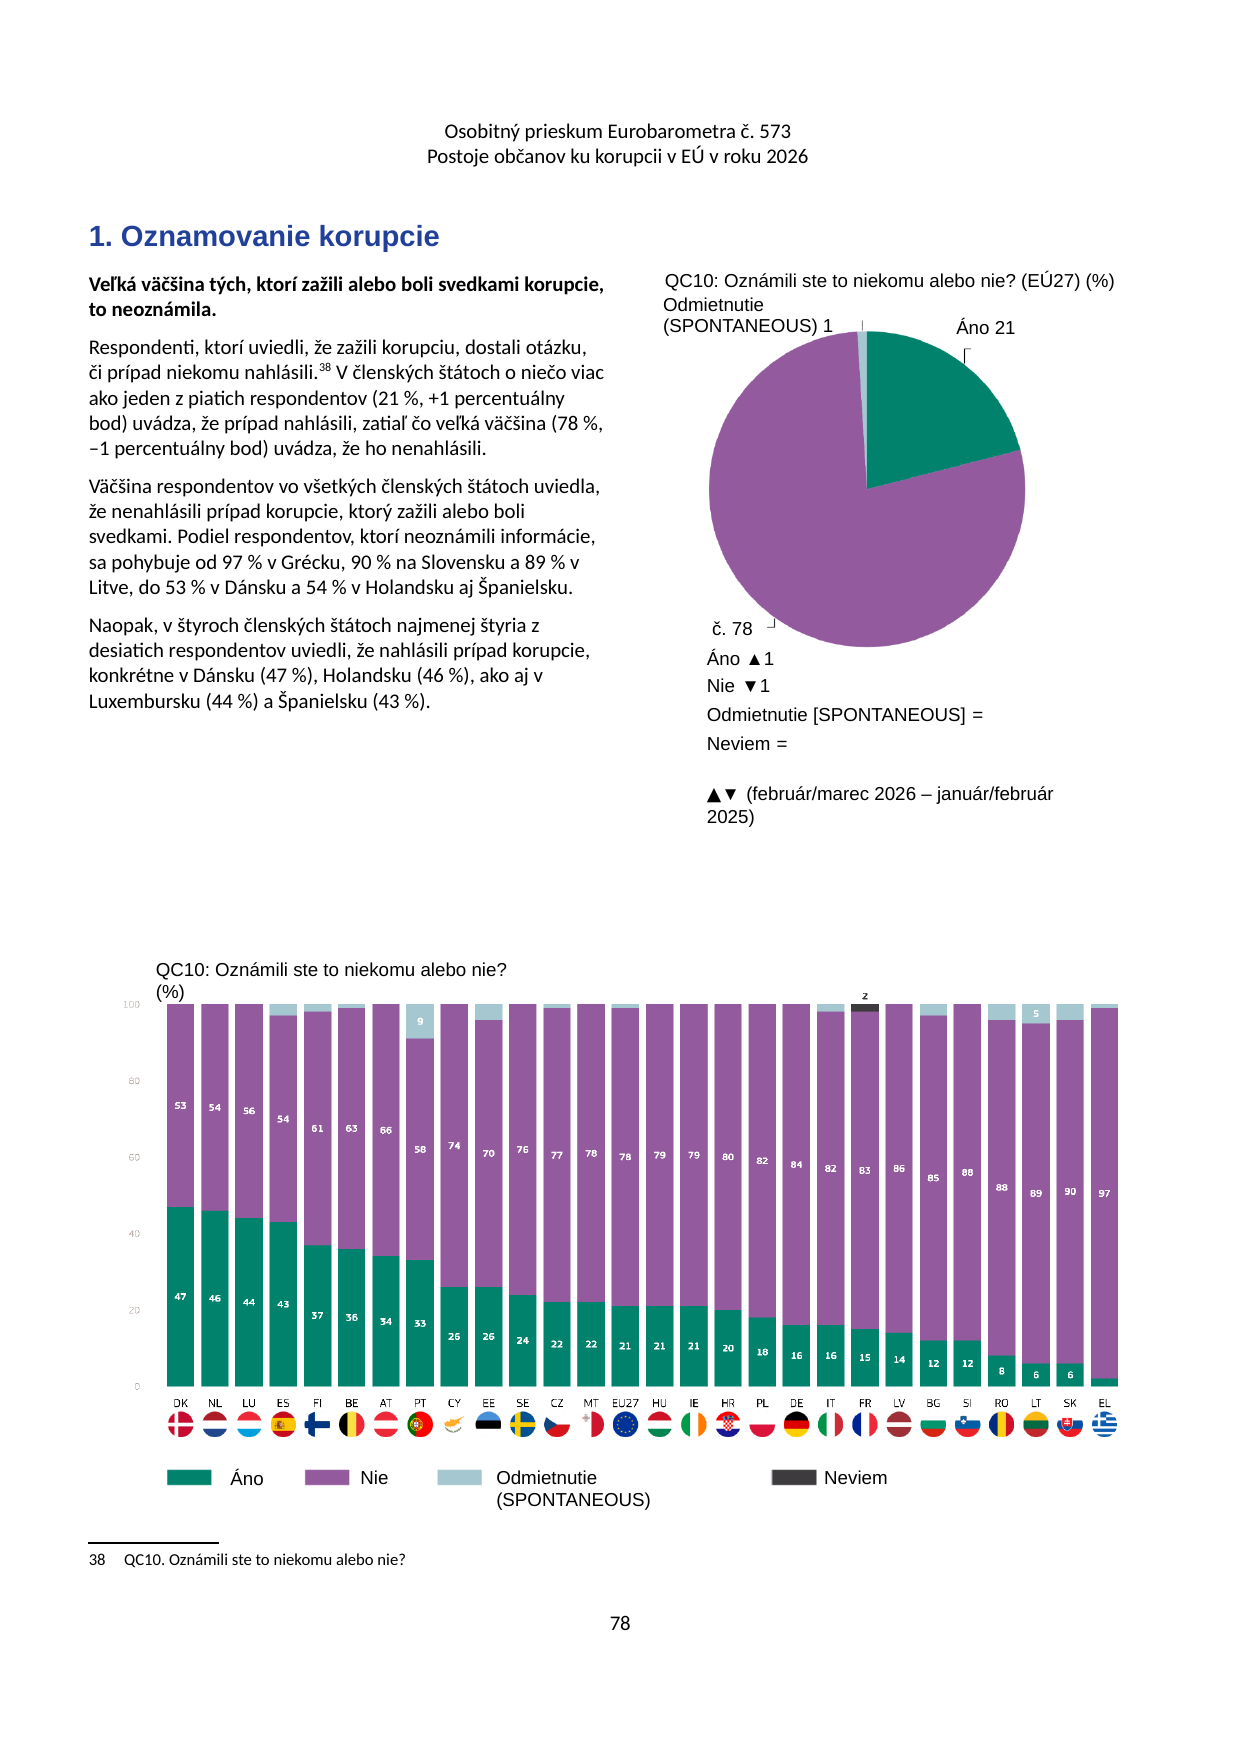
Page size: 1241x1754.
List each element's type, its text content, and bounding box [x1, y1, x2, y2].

subtitle 1. Oznamovanie korupcie [88, 219, 605, 253]
text Respondenti, ktorí uviedli, že zažili korupciu, dostali otázku, či prípad niekomu nahlásili. V členských štátoch o niečo viac ako jeden z piatich respondentov (21 %, +1 percentuálny bod) uvádza, že prípad nahlásili, zatiaľ čo veľká väčšina (78 %, –1 percentuálny bod) uvádza, že ho nenahlásili. [88, 334, 605, 461]
picture [115, 993, 1125, 1443]
text Väčšina respondentov vo všetkých členských štátoch uviedla, že nenahlásili prípad korupcie, ktorý zažili alebo boli svedkami. Podiel respondentov, ktorí neoznámili informácie, sa pohybuje od 97 % v Grécku, 90 % na Slovensku a 89 % v Litve, do 53 % v Dánsku a 54 % v Holandsku aj Španielsku. [88, 473, 605, 600]
text Veľká väčšina tých, ktorí zažili alebo boli svedkami korupcie, to neoznámila. [88, 271, 605, 322]
picture [705, 316, 1031, 651]
text QC10. Oznámili ste to niekomu alebo nie? [88, 1549, 605, 1569]
text Naopak, v štyroch členských štátoch najmenej štyria z desiatich respondentov uviedli, že nahlásili prípad korupcie, konkrétne v Dánsku (47 %), Holandsku (46 %), ako aj v Luxembursku (44 %) a Španielsku (43 %). [88, 612, 605, 713]
picture [162, 1459, 818, 1488]
